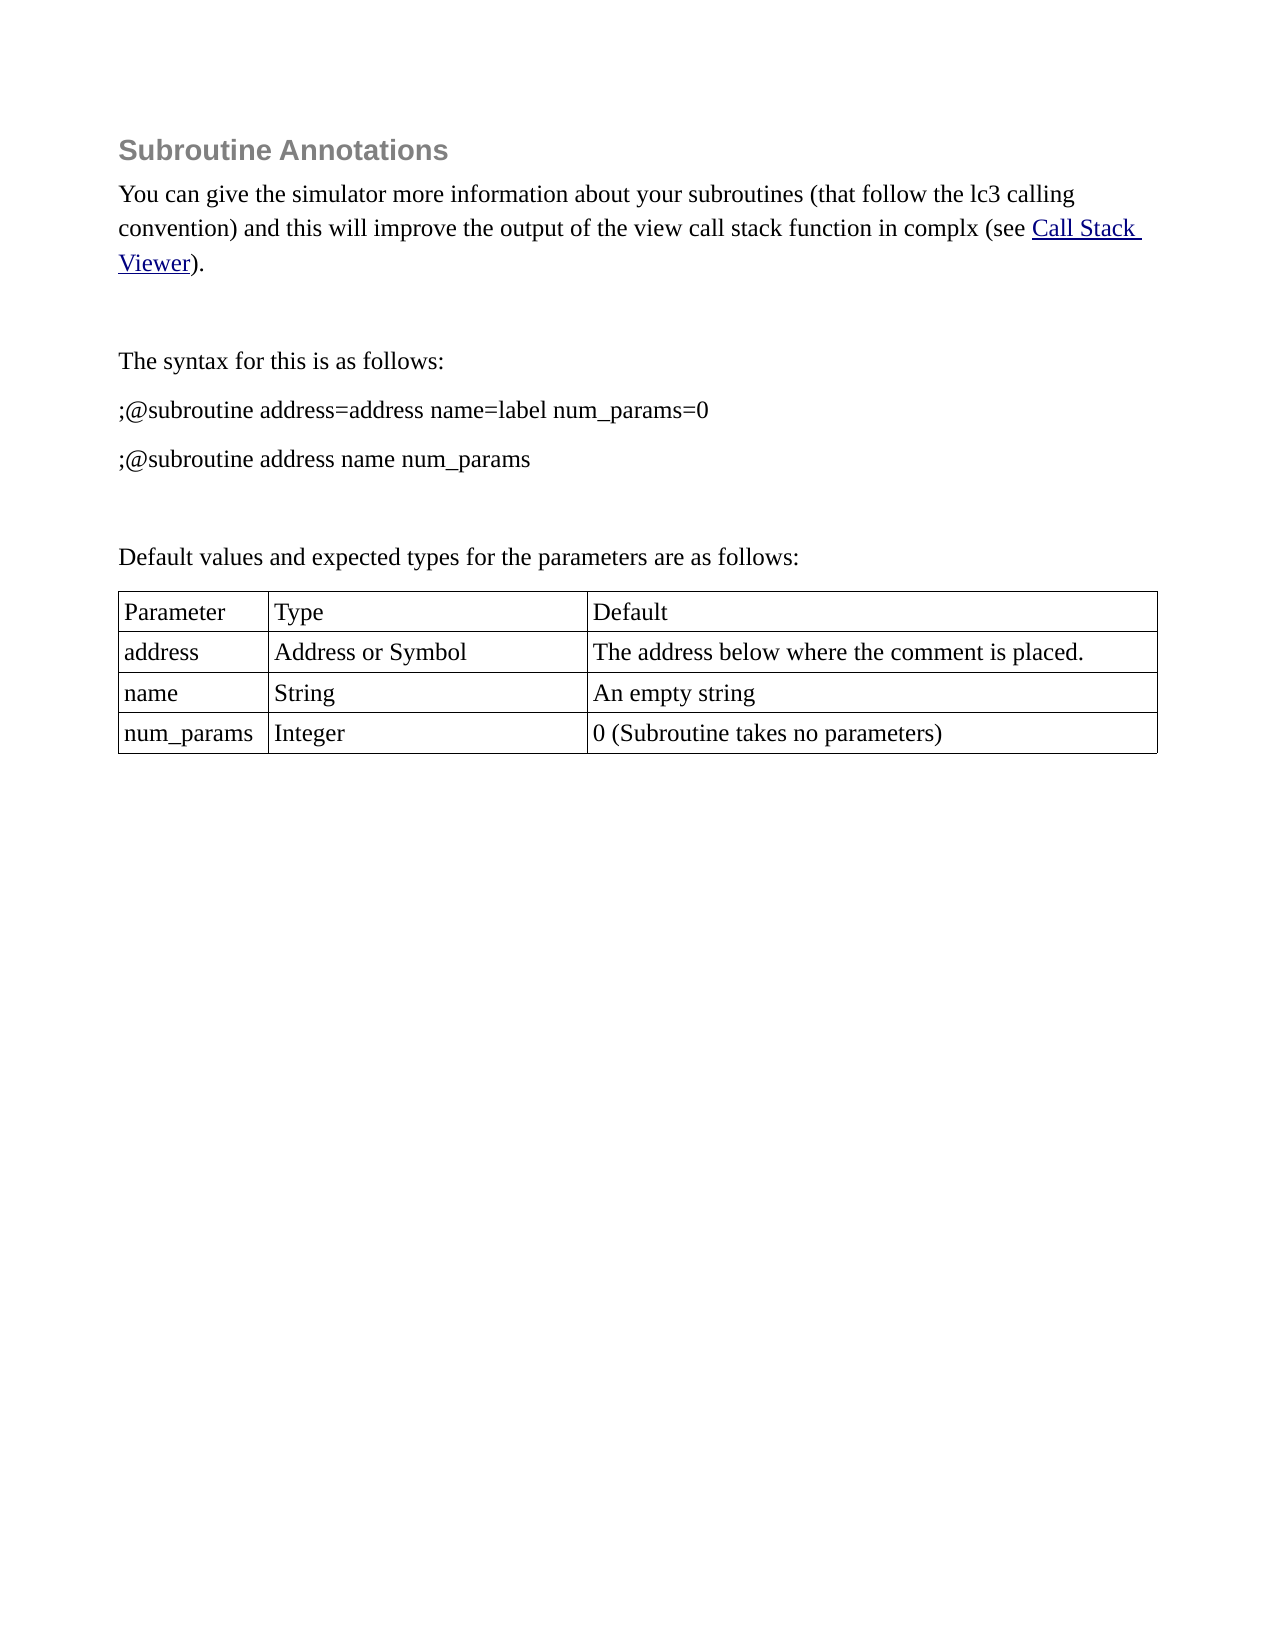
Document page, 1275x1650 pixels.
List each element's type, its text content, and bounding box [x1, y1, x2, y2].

table_cell String [269, 673, 587, 712]
table_cell num_params [119, 713, 268, 752]
table_cell name [119, 673, 268, 712]
text You can give the simulator more information about your subroutines (that follow the lc3 calling convention) and this will improve the output of the view call stack function in complx (see Call Stack Viewer). [118, 179, 1157, 276]
subtitle Subroutine Annotations [118, 133, 1157, 166]
table_cell The address below where the comment is placed. [588, 632, 1157, 672]
table_header Parameter [119, 592, 268, 631]
text ;@subroutine address name num_params [118, 444, 1157, 473]
table_cell 0 (Subroutine takes no parameters) [588, 713, 1157, 752]
table_cell An empty string [588, 673, 1157, 712]
table_header Type [269, 592, 587, 631]
text ;@subroutine address=address name=label num_params=0 [118, 395, 1157, 424]
text Default values and expected types for the parameters are as follows: [118, 542, 1157, 571]
table_cell address [119, 632, 268, 672]
table_header Default [588, 592, 1157, 631]
text The syntax for this is as follows: [118, 346, 1157, 374]
table_cell Address or Symbol [269, 632, 587, 672]
table_cell Integer [269, 713, 587, 752]
